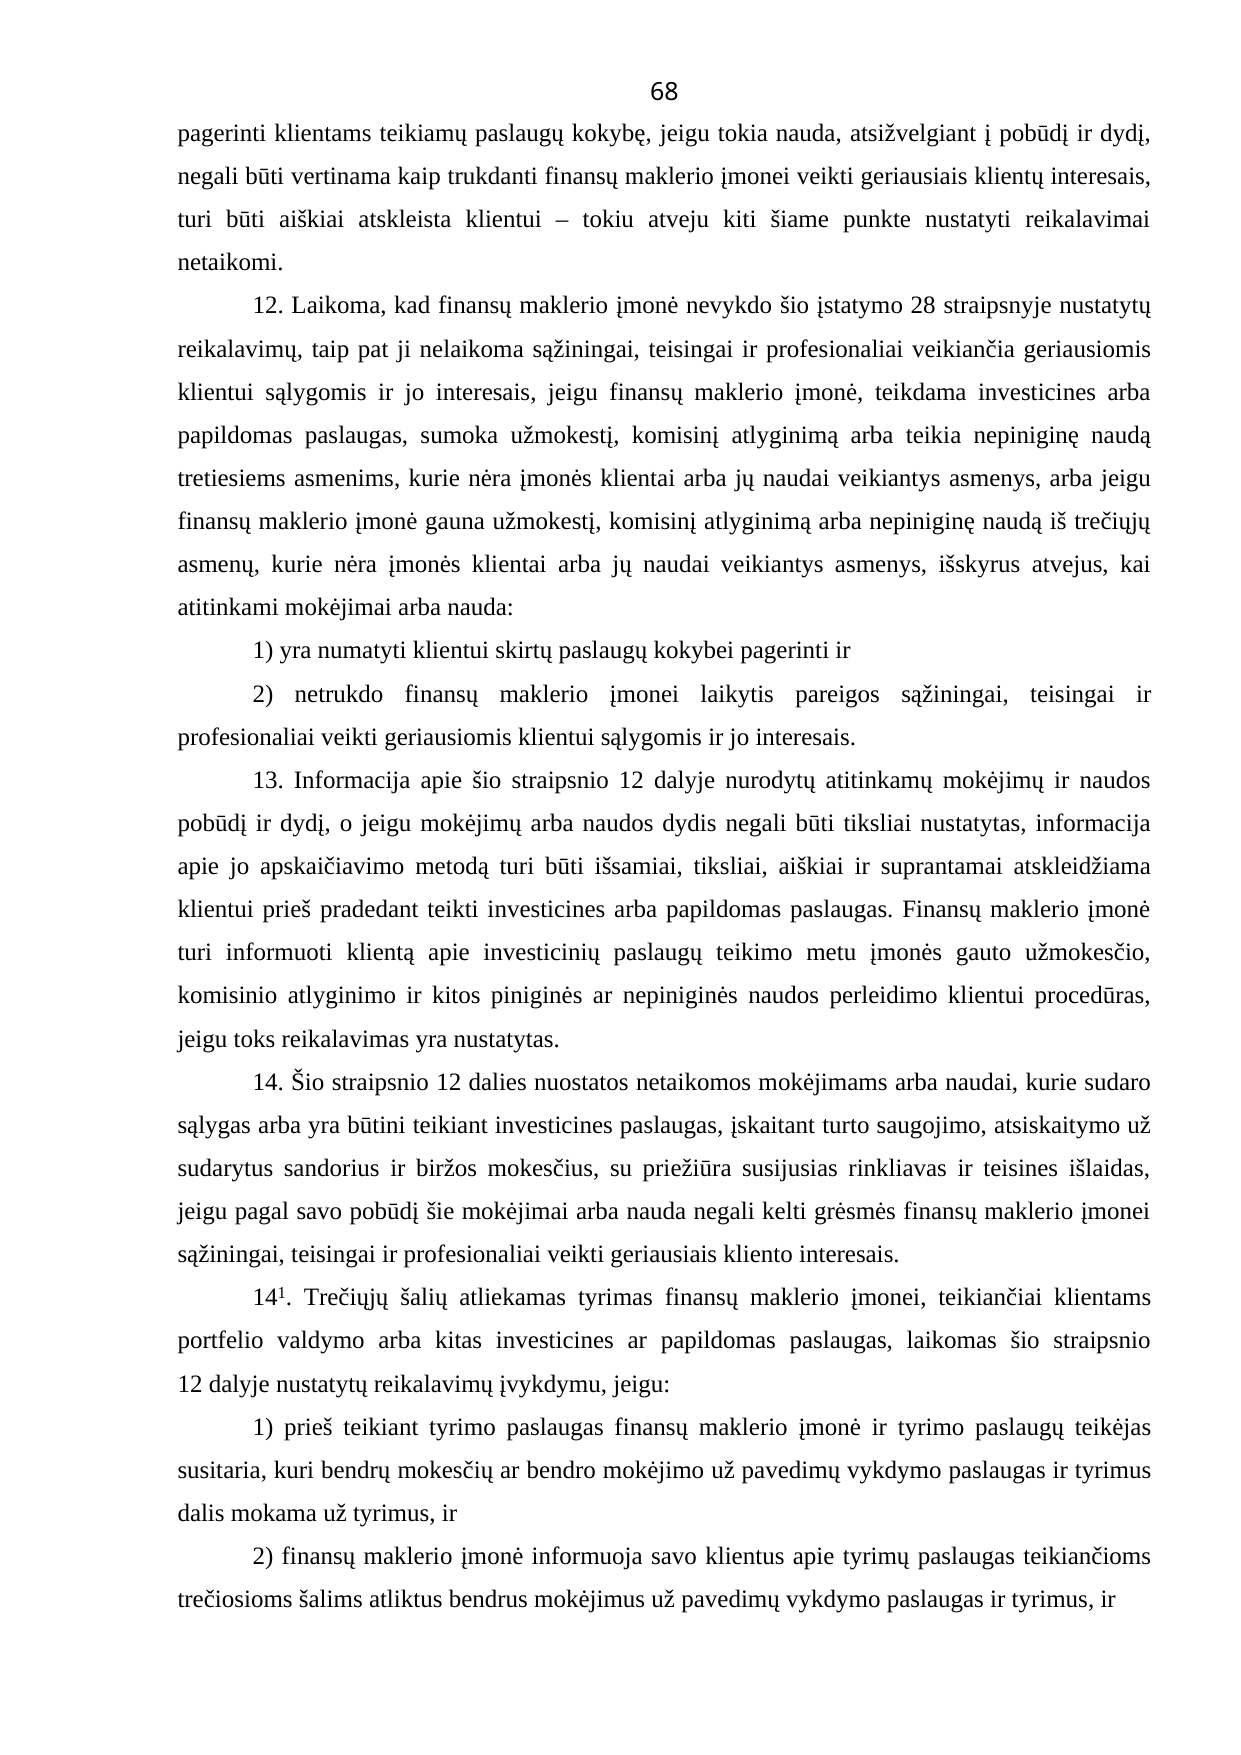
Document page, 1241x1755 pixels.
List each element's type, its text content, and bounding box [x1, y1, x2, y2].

text pagerinti klientams teikiamų paslaugų kokybę, jeigu tokia nauda, atsižvelgiant į pobūdį ir dydį, negali būti vertinama kaip trukdanti finansų maklerio įmonei veikti geriausiais klientų interesais, turi būti aiškiai atskleista klientui – tokiu atveju kiti šiame punkte nustatyti reikalavimai netaikomi. [177, 118, 1152, 276]
text 141. Trečiųjų šalių atliekamas tyrimas finansų maklerio įmonei, teikiančiai klientams portfelio valdymo arba kitas investicines ar papildomas paslaugas, laikomas šio straipsnio 12 dalyje nustatytų reikalavimų įvykdymu, jeigu: [177, 1282, 1152, 1397]
text 12. Laikoma, kad finansų maklerio įmonė nevykdo šio įstatymo 28 straipsnyje nustatytų reikalavimų, taip pat ji nelaikoma sąžiningai, teisingai ir profesionaliai veikiančia geriausiomis klientui sąlygomis ir jo interesais, jeigu finansų maklerio įmonė, teikdama investicines arba papildomas paslaugas, sumoka užmokestį, komisinį atlyginimą arba teikia nepiniginę naudą tretiesiems asmenims, kurie nėra įmonės klientai arba jų naudai veikiantys asmenys, arba jeigu finansų maklerio įmonė gauna užmokestį, komisinį atlyginimą arba nepiniginę naudą iš trečiųjų asmenų, kurie nėra įmonės klientai arba jų naudai veikiantys asmenys, išskyrus atvejus, kai atitinkami mokėjimai arba nauda: [177, 291, 1152, 621]
text 14. Šio straipsnio 12 dalies nuostatos netaikomos mokėjimams arba naudai, kurie sudaro sąlygas arba yra būtini teikiant investicines paslaugas, įskaitant turto saugojimo, atsiskaitymo už sudarytus sandorius ir biržos mokesčius, su priežiūra susijusias rinkliavas ir teisines išlaidas, jeigu pagal savo pobūdį šie mokėjimai arba nauda negali kelti grėsmės finansų maklerio įmonei sąžiningai, teisingai ir profesionaliai veikti geriausiais kliento interesais. [177, 1067, 1152, 1268]
text 1) prieš teikiant tyrimo paslaugas finansų maklerio įmonė ir tyrimo paslaugų teikėjas susitaria, kuri bendrų mokesčių ar bendro mokėjimo už pavedimų vykdymo paslaugas ir tyrimus dalis mokama už tyrimus, ir [177, 1412, 1152, 1527]
text 1) yra numatyti klientui skirtų paslaugų kokybei pagerinti ir [177, 636, 1152, 664]
text 13. Informacija apie šio straipsnio 12 dalyje nurodytų atitinkamų mokėjimų ir naudos pobūdį ir dydį, o jeigu mokėjimų arba naudos dydis negali būti tiksliai nustatytas, informacija apie jo apskaičiavimo metodą turi būti išsamiai, tiksliai, aiškiai ir suprantamai atskleidžiama klientui prieš pradedant teikti investicines arba papildomas paslaugas. Finansų maklerio įmonė turi informuoti klientą apie investicinių paslaugų teikimo metu įmonės gauto užmokesčio, komisinio atlyginimo ir kitos piniginės ar nepiniginės naudos perleidimo klientui procedūras, jeigu toks reikalavimas yra nustatytas. [177, 765, 1152, 1052]
text 2) finansų maklerio įmonė informuoja savo klientus apie tyrimų paslaugas teikiančioms trečiosioms šalims atliktus bendrus mokėjimus už pavedimų vykdymo paslaugas ir tyrimus, ir [177, 1541, 1152, 1613]
text 2) netrukdo finansų maklerio įmonei laikytis pareigos sąžiningai, teisingai ir profesionaliai veikti geriausiomis klientui sąlygomis ir jo interesais. [177, 679, 1152, 751]
